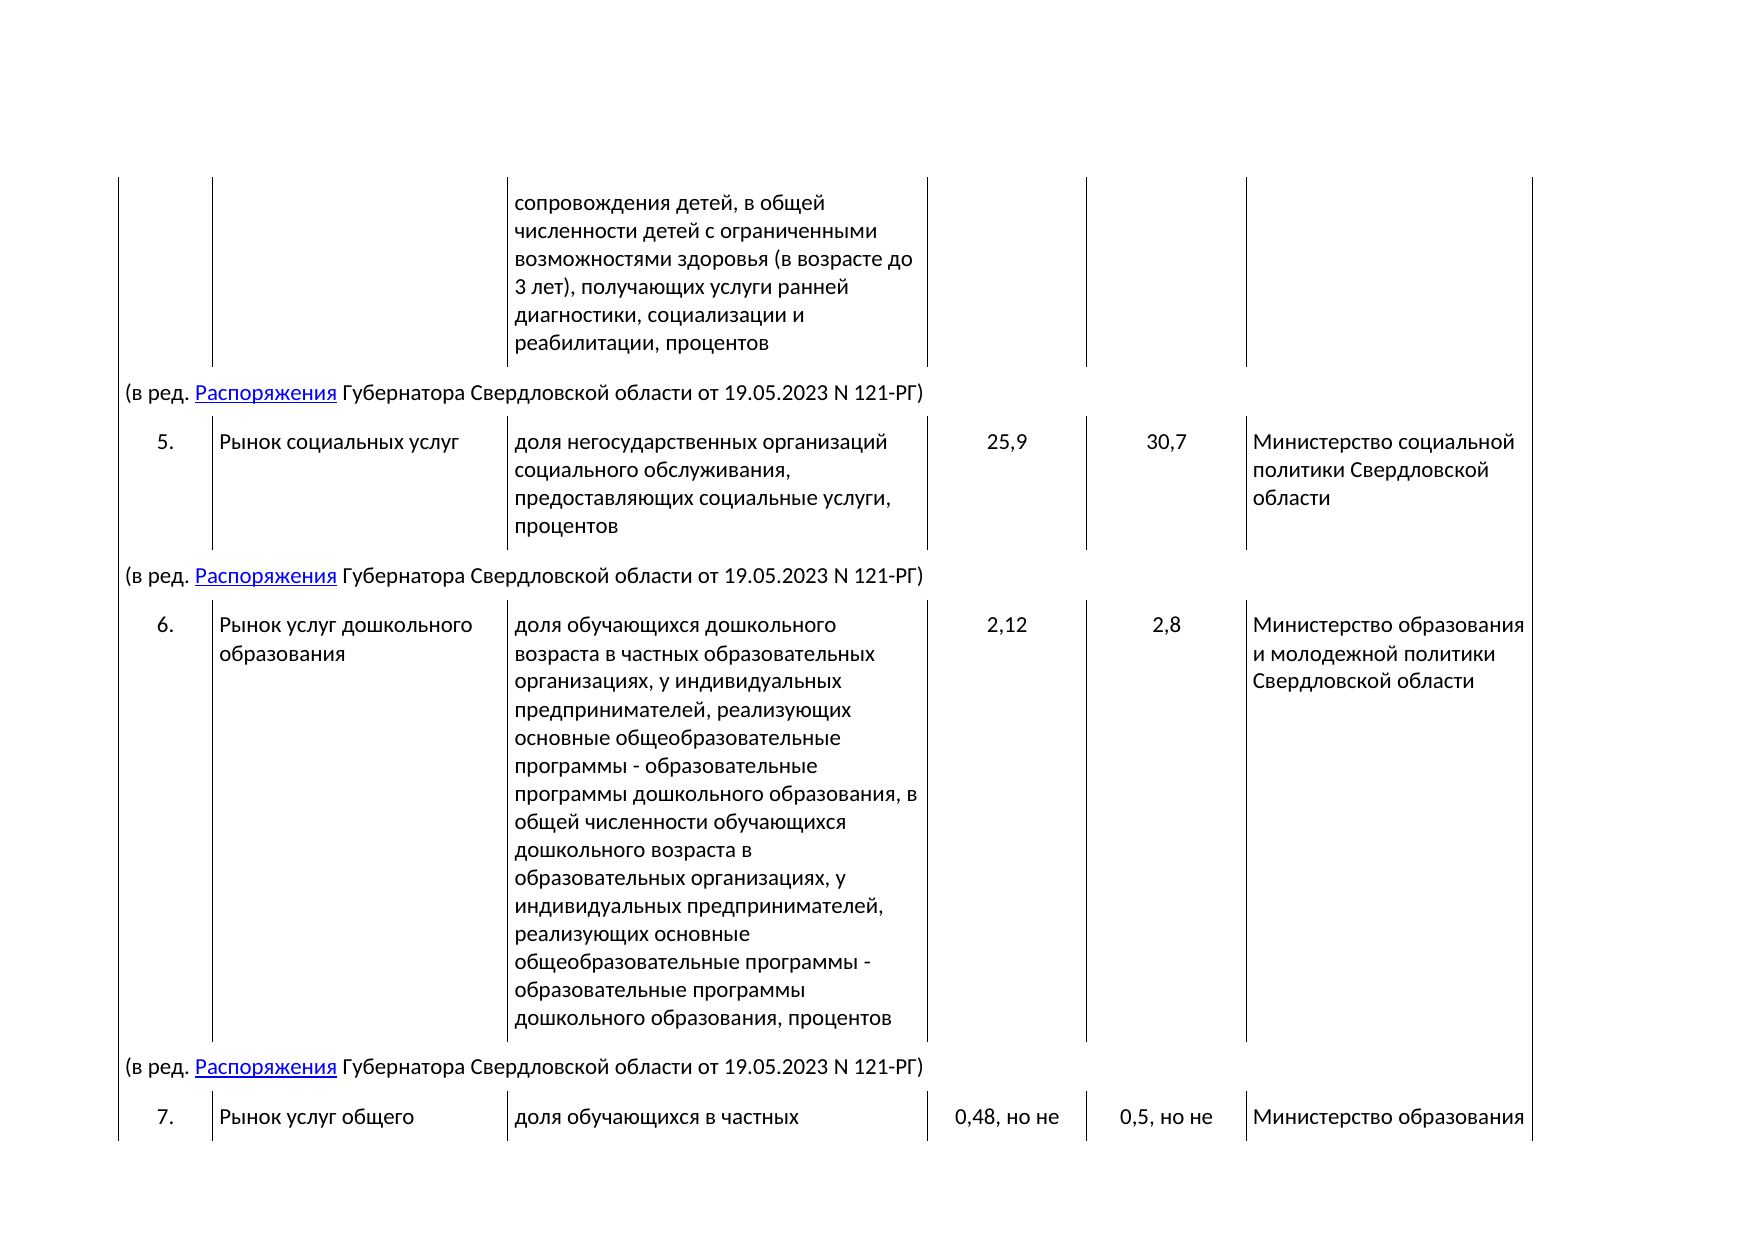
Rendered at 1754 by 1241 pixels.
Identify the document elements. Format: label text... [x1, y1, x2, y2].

table_cell 0,48, но не [928, 1092, 1086, 1141]
table_cell [119, 178, 212, 367]
table_cell 2,12 [928, 601, 1086, 1042]
table_cell Рынок услуг общего [213, 1092, 507, 1141]
table_cell [1247, 178, 1532, 367]
table_cell доля негосударственных организаций социального обслуживания, предоставляющих социальные услуги, процентов [508, 418, 927, 550]
table_cell [213, 177, 507, 367]
table_cell Министерство образования [1247, 1092, 1532, 1141]
table_cell (в ред. Распоряжения Губернатора Свердловской области от 19.05.2023 N 121-РГ) [119, 367, 1532, 416]
table_cell 0,5, но не [1087, 1092, 1246, 1141]
table_cell 7. [119, 1092, 212, 1141]
table_cell (в ред. Распоряжения Губернатора Свердловской области от 19.05.2023 N 121-РГ) [119, 1042, 1532, 1091]
table_cell доля обучающихся дошкольного возраста в частных образовательных организациях, у индивидуальных предпринимателей, реализующих основные общеобразовательные программы - образовательные программы дошкольного образования, в общей численности обучающихся дошкольного возраста в образовательных организациях, у индивидуальных предпринимателей, реализующих основные общеобразовательные программы - образовательные программы дошкольного образования, процентов [508, 601, 927, 1042]
table_cell 5. [119, 418, 212, 550]
table_cell 25,9 [928, 418, 1086, 550]
table_cell доля обучающихся в частных [508, 1092, 927, 1141]
table_cell Рынок услуг дошкольного образования [213, 601, 507, 1042]
table_cell Рынок социальных услуг [213, 418, 507, 550]
table_cell 2,8 [1087, 601, 1246, 1042]
table_cell (в ред. Распоряжения Губернатора Свердловской области от 19.05.2023 N 121-РГ) [119, 550, 1532, 599]
table_cell 6. [119, 601, 212, 1042]
table_cell 30,7 [1087, 418, 1246, 550]
table_cell [928, 178, 1086, 367]
table_cell Министерство социальной политики Свердловской области [1247, 418, 1532, 550]
table_cell сопровождения детей, в общей численности детей с ограниченными возможностями здоровья (в возрасте до 3 лет), получающих услуги ранней диагностики, социализации и реабилитации, процентов [508, 178, 927, 367]
table_cell [1087, 178, 1246, 367]
table_cell Министерство образования и молодежной политики Свердловской области [1247, 601, 1532, 1042]
